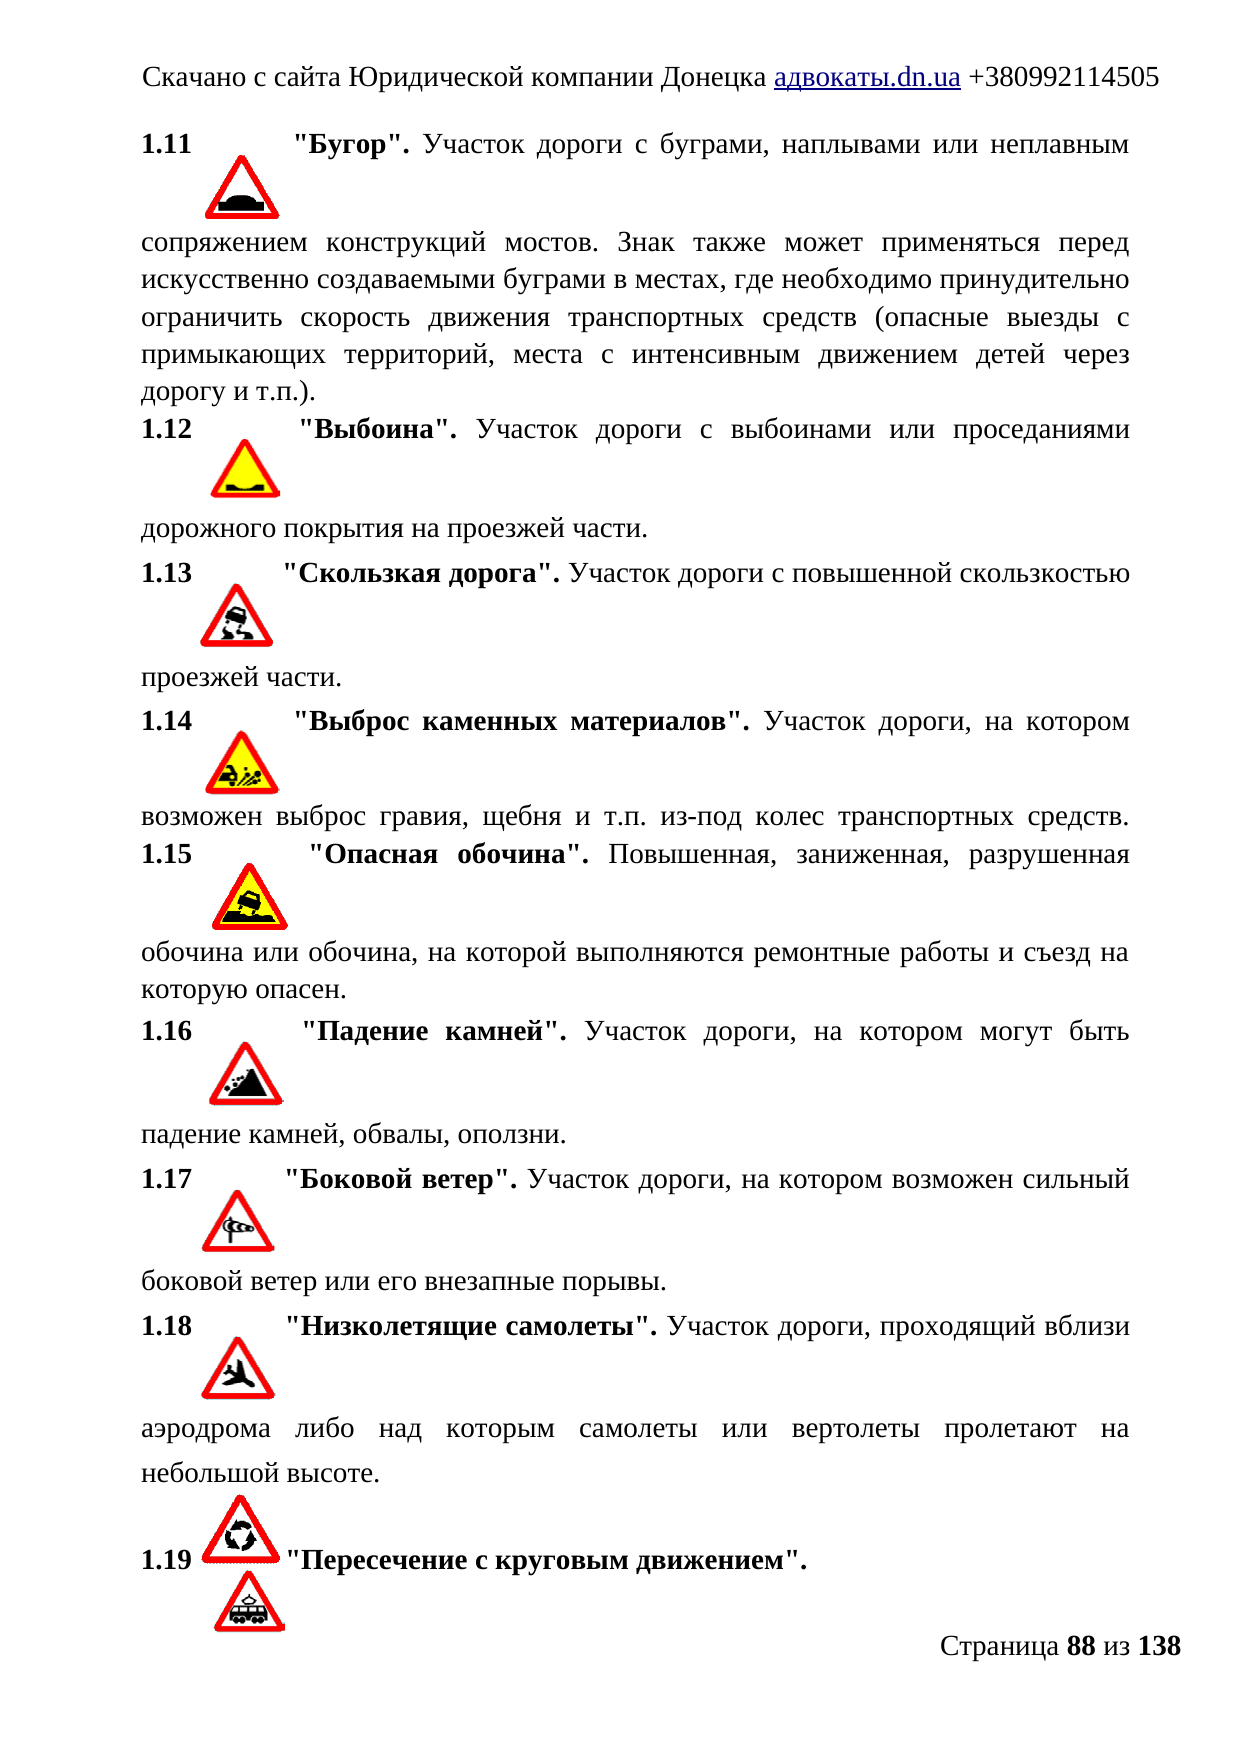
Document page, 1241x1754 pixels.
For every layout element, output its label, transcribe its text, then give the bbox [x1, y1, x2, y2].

text 1.14 "Выброс каменных материалов". Участок дороги, на котором возможен выброс гравия, щебня и т.п. из-под колес транспортных средств. 1.15 "Опасная обочина". Повышенная, заниженная, разрушенная обочина или обочина, на которой выполняются ремонтные работы и съезд на которую опасен. [141, 703, 1130, 1004]
text 1.11 "Бугор". Участок дороги с буграми, наплывами или неплавным сопряжением конструкций мостов. Знак также может применяться перед искусственно создаваемыми буграми в местах, где необходимо принудительно ограничить скорость движения транспортных средств (опасные выезды с примыкающих территорий, места с интенсивным движением детей через дорогу и т.п.). [141, 126, 1130, 407]
text 1.12 "Выбоина". Участок дороги с выбоинами или проседаниями дорожного покрытия на проезжей части. [141, 411, 1130, 543]
text 1.16 "Падение камней". Участок дороги, на котором могут быть падение камней, обвалы, оползни. [141, 1013, 1130, 1150]
text 1.17 "Боковой ветер". Участок дороги, на котором возможен сильный боковой ветер или его внезапные порывы. [141, 1161, 1130, 1297]
text 1.13 "Скользкая дорога". Участок дороги с повышенной скользкостью проезжей части. [141, 555, 1130, 692]
text 1.19 "Пересечение с круговым движением". [141, 1542, 1146, 1576]
text 1.18 "Низколетящие самолеты". Участок дороги, проходящий вблизи аэродрома либо над которым самолеты или вертолеты пролетают на небольшой высоте. [141, 1308, 1130, 1488]
